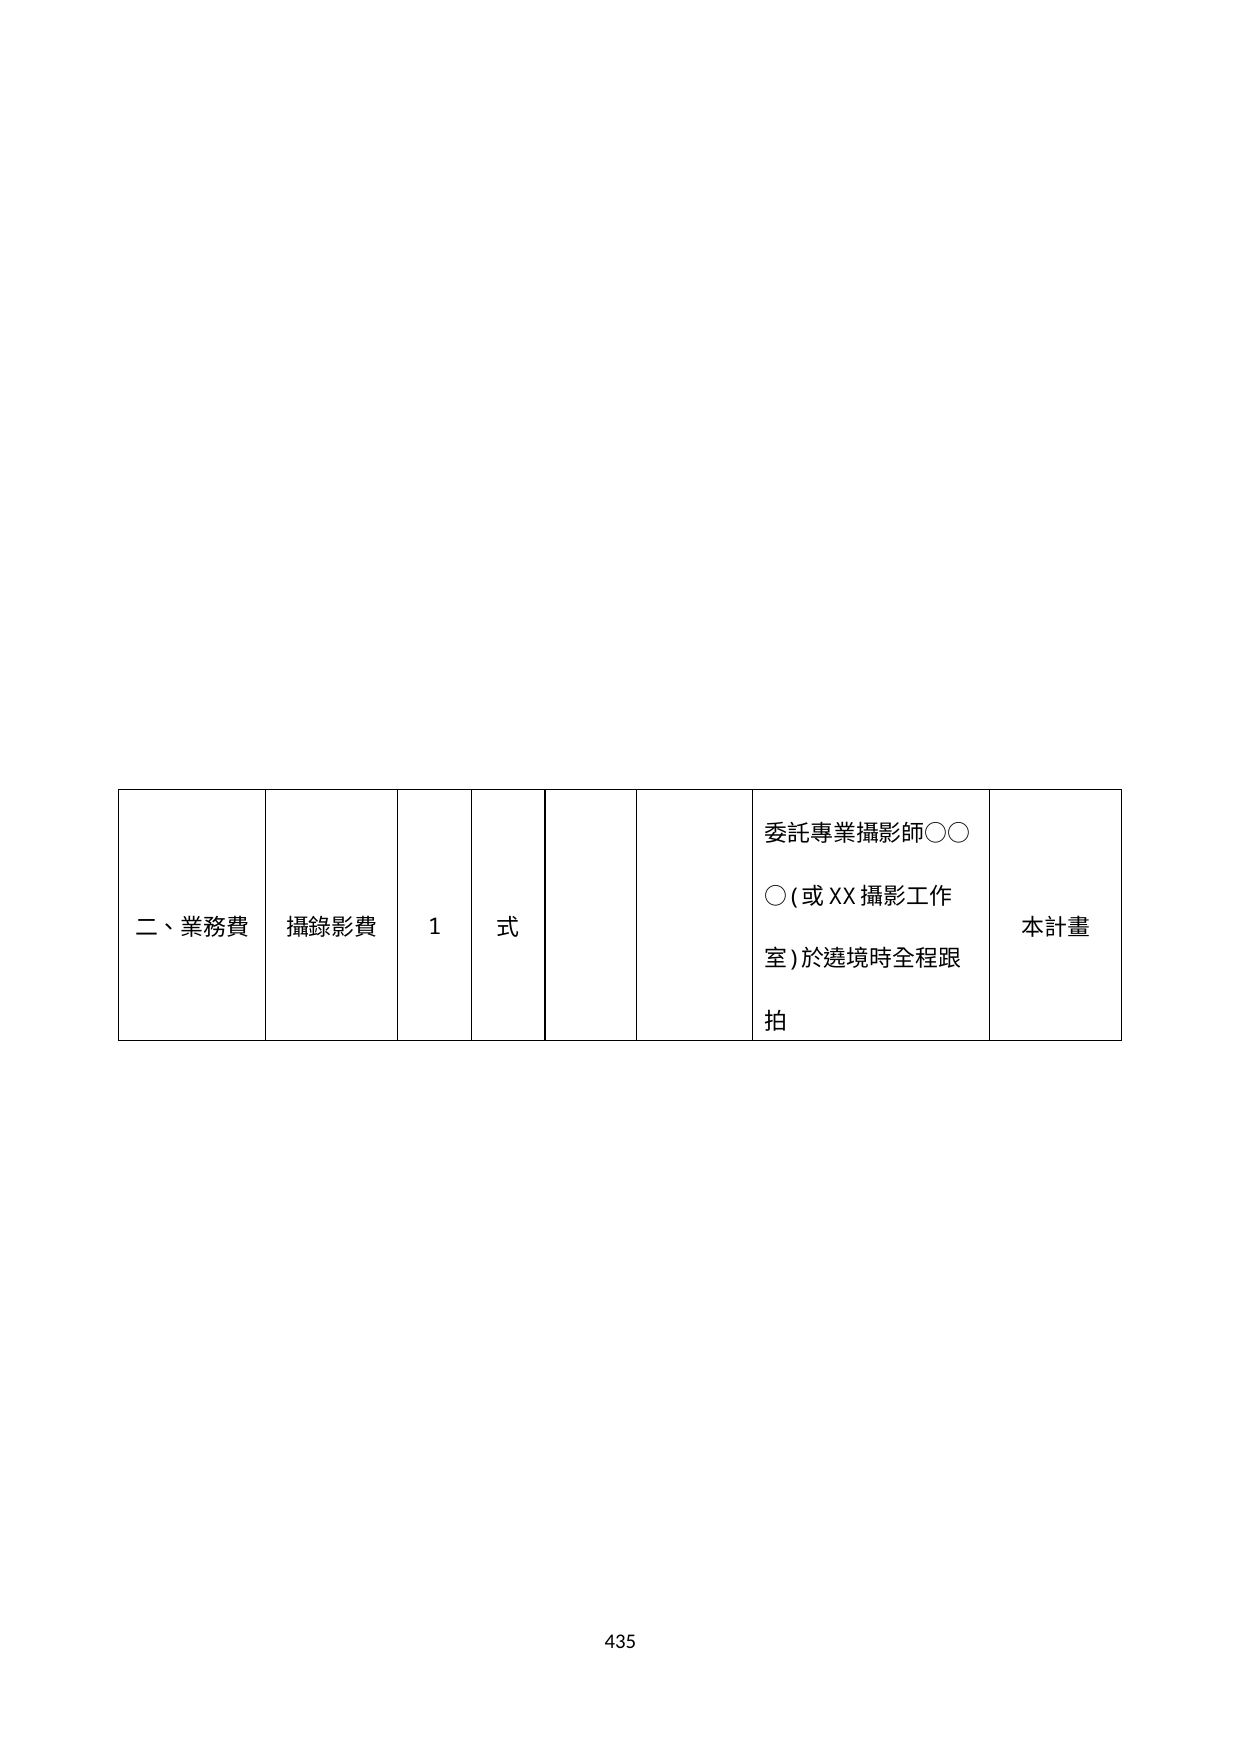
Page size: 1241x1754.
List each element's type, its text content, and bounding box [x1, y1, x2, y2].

table_cell 攝錄影費 [266, 790, 397, 1040]
table_cell 二、業務費 [119, 790, 265, 1040]
table_cell [546, 790, 636, 1040]
table_cell [637, 790, 752, 1040]
table_cell 委託專業攝影師○○○(或XX攝影工作室)於遶境時全程跟拍 [753, 790, 989, 1040]
table_cell 本計畫 [990, 790, 1121, 1040]
table_cell 1 [398, 790, 471, 1040]
table_cell 式 [472, 790, 544, 1040]
